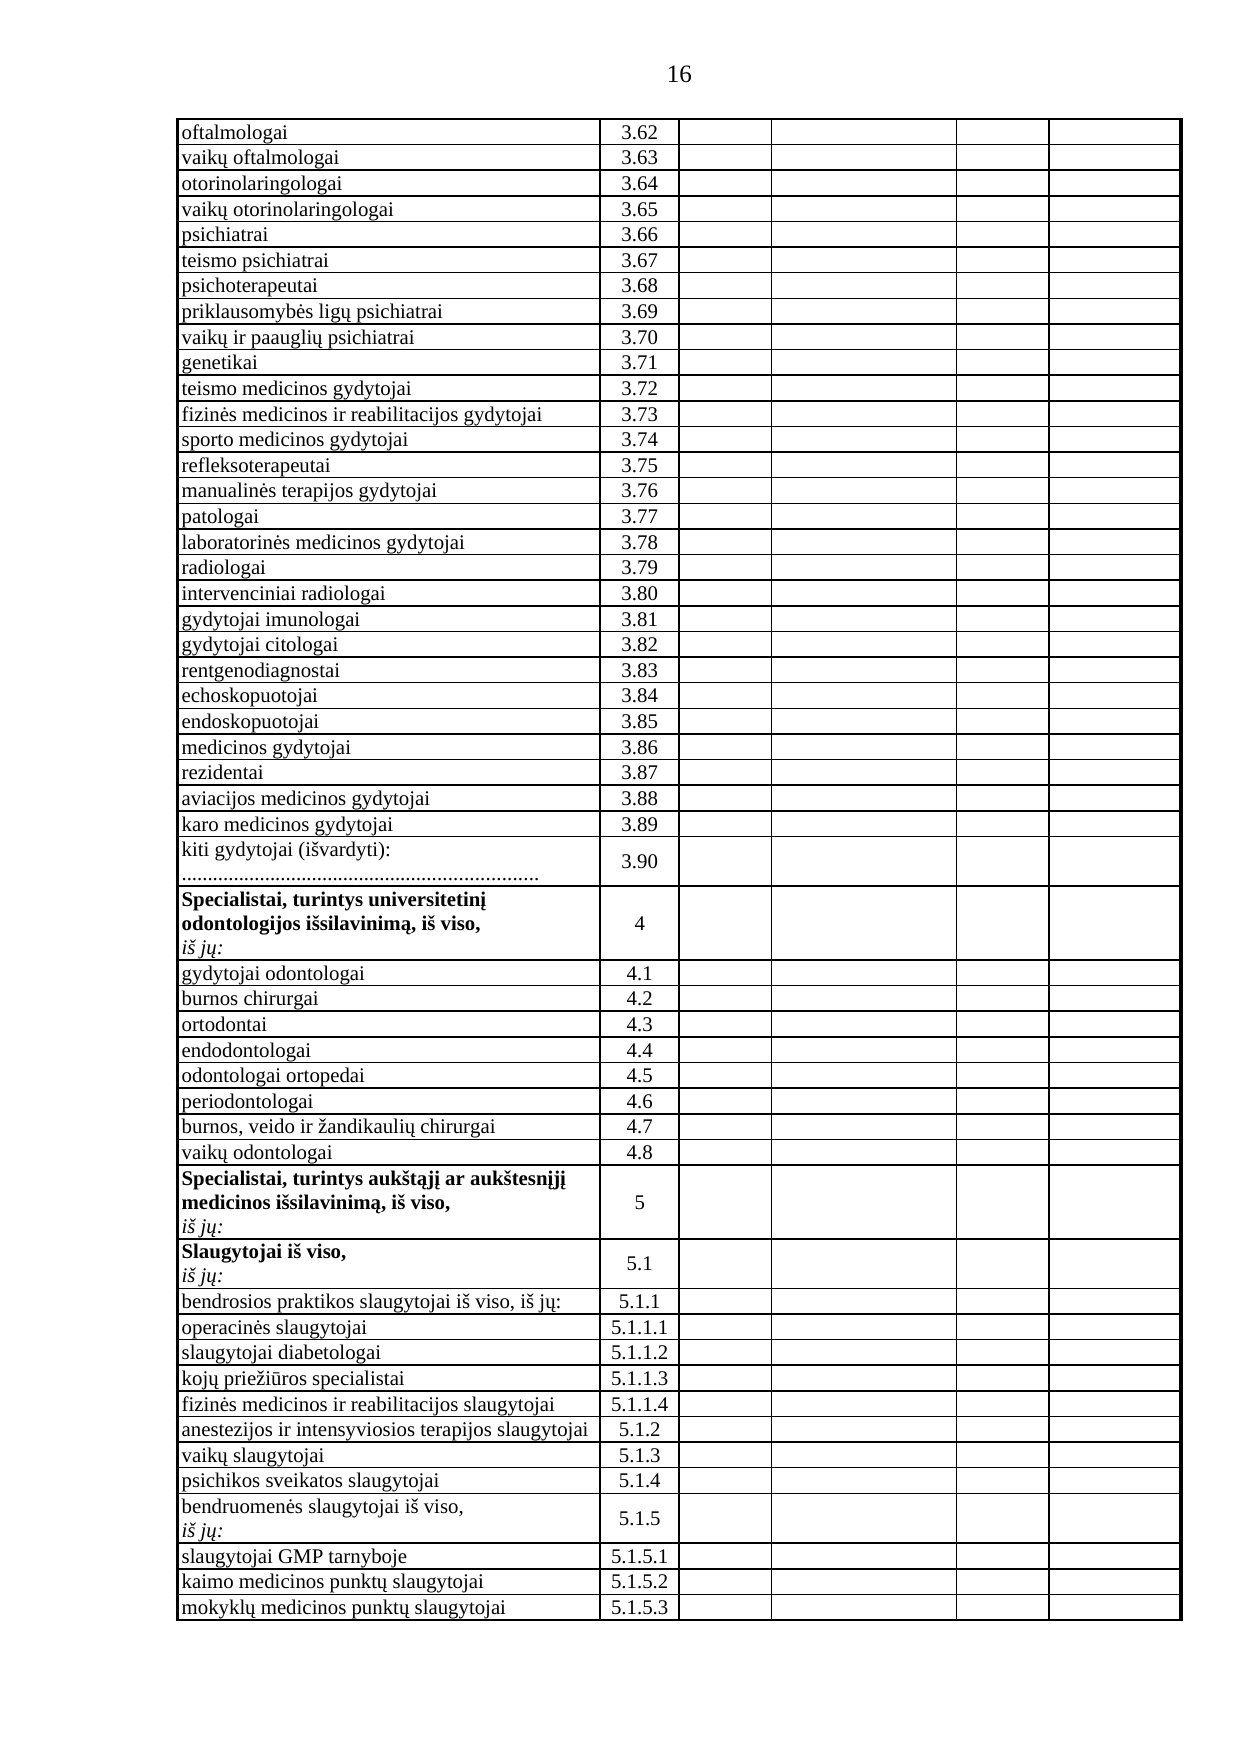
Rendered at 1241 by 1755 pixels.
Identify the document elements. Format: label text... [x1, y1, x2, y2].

table_cell [772, 735, 776, 759]
table_cell [957, 658, 961, 682]
table_cell [772, 1468, 776, 1492]
table_cell [957, 530, 961, 554]
table_cell [772, 222, 776, 246]
table_cell [772, 1240, 956, 1287]
table_cell [957, 1392, 961, 1416]
table_cell 5.1.5 [601, 1494, 678, 1542]
table_cell [767, 1038, 771, 1062]
table_cell [767, 1089, 771, 1113]
table_cell [772, 683, 776, 707]
table_cell [772, 1063, 776, 1087]
table_cell [957, 350, 961, 374]
table_cell [767, 248, 771, 272]
table_cell [772, 325, 776, 349]
table_cell [952, 299, 956, 323]
table_cell [957, 961, 961, 985]
table_cell [952, 1063, 956, 1087]
table_cell [952, 986, 956, 1010]
table_cell [767, 1544, 771, 1568]
table_cell [767, 145, 771, 169]
table_cell [952, 1012, 956, 1036]
table_cell [680, 1240, 771, 1287]
table_cell [957, 145, 961, 169]
table_cell [767, 1115, 771, 1138]
table_cell [772, 887, 956, 959]
table_cell [772, 248, 776, 272]
table_cell [772, 1089, 776, 1113]
table_cell [952, 273, 956, 297]
table_cell [772, 171, 776, 195]
table_cell [952, 197, 956, 221]
table_cell [957, 581, 961, 605]
table_cell [957, 1115, 961, 1138]
table_cell [772, 376, 776, 400]
table_cell [957, 171, 961, 195]
table_cell [952, 350, 956, 374]
table_cell [767, 504, 771, 528]
table_cell [957, 273, 961, 297]
table_cell [767, 1417, 771, 1441]
table_cell [957, 197, 961, 221]
table_cell [772, 1544, 776, 1568]
table_cell [957, 887, 1048, 959]
table_cell 3.90 [601, 837, 678, 885]
table_cell [1050, 837, 1179, 885]
table_cell [767, 530, 771, 554]
table_cell [952, 171, 956, 195]
table_cell [767, 273, 771, 297]
table_cell [957, 760, 961, 784]
table_cell [767, 581, 771, 605]
table_cell [957, 1063, 961, 1087]
table_cell [1050, 1166, 1179, 1238]
table_cell [952, 504, 956, 528]
table_cell [952, 376, 956, 400]
table_cell [767, 683, 771, 707]
table_cell [772, 1494, 956, 1542]
table_cell [957, 1595, 961, 1619]
table_cell [952, 786, 956, 810]
table_cell [952, 1315, 956, 1339]
table_cell [952, 961, 956, 985]
table_cell [767, 961, 771, 985]
table_cell [772, 760, 776, 784]
table_cell [952, 402, 956, 426]
table_cell [767, 350, 771, 374]
table_cell [957, 1166, 1048, 1238]
table_cell [767, 427, 771, 451]
table_cell [957, 376, 961, 400]
table_cell [772, 1340, 776, 1364]
table_cell [772, 1443, 776, 1467]
table_cell [767, 1315, 771, 1339]
table_cell [952, 1140, 956, 1164]
table_cell [767, 376, 771, 400]
table_cell [767, 197, 771, 221]
table_cell [767, 735, 771, 759]
table_cell [772, 786, 776, 810]
table_cell [767, 120, 771, 144]
table_cell [952, 1595, 956, 1619]
table_cell [767, 632, 771, 656]
table_cell [772, 1115, 776, 1138]
table_cell [952, 581, 956, 605]
table_cell [957, 1443, 961, 1467]
table_cell [952, 760, 956, 784]
table_cell [772, 1012, 776, 1036]
table_cell [680, 1494, 771, 1542]
table_cell [952, 683, 956, 707]
table_cell [767, 786, 771, 810]
table_cell [957, 986, 961, 1010]
table_cell [772, 1392, 776, 1416]
table_cell [952, 453, 956, 477]
table_cell [772, 812, 776, 836]
table_cell [772, 837, 956, 885]
table_cell [952, 555, 956, 579]
table_cell [952, 709, 956, 733]
table_cell [952, 1038, 956, 1062]
table_cell [767, 1289, 771, 1313]
table_cell [952, 145, 956, 169]
table_cell [767, 709, 771, 733]
table_cell [952, 1570, 956, 1593]
table_cell [767, 658, 771, 682]
table_cell [957, 299, 961, 323]
table_cell [957, 1089, 961, 1113]
table_cell [952, 325, 956, 349]
table_cell [957, 735, 961, 759]
table_cell [772, 273, 776, 297]
table_cell [767, 453, 771, 477]
table_cell [957, 1544, 961, 1568]
table_cell [952, 1392, 956, 1416]
table_cell [957, 222, 961, 246]
table_cell [767, 1012, 771, 1036]
table_cell [952, 735, 956, 759]
table_cell [952, 1340, 956, 1364]
table_cell [957, 1012, 961, 1036]
table_cell [772, 530, 776, 554]
table_cell [957, 325, 961, 349]
table_cell [772, 145, 776, 169]
table_cell [952, 1443, 956, 1467]
table_cell [952, 1544, 956, 1568]
table_cell [772, 402, 776, 426]
table_cell [767, 1443, 771, 1467]
table_cell [772, 555, 776, 579]
table_cell [767, 760, 771, 784]
table_cell [767, 1340, 771, 1364]
table_cell [680, 837, 771, 885]
table_cell [772, 1417, 776, 1441]
table_cell [767, 986, 771, 1010]
table_cell [1050, 1240, 1179, 1287]
table_cell [957, 1417, 961, 1441]
table_cell [957, 1240, 1048, 1287]
table_cell [767, 171, 771, 195]
table_cell [772, 120, 776, 144]
table_cell [1050, 1494, 1179, 1542]
table_cell [952, 1417, 956, 1441]
table_cell [952, 1089, 956, 1113]
table_cell [957, 1570, 961, 1593]
table_cell [957, 402, 961, 426]
table_cell [772, 1570, 776, 1593]
table_cell [767, 555, 771, 579]
table_cell [767, 299, 771, 323]
table_cell [952, 1468, 956, 1492]
table_cell [767, 1392, 771, 1416]
table_cell [957, 120, 961, 144]
table_cell [767, 402, 771, 426]
table_cell [957, 1289, 961, 1313]
table_cell [957, 1315, 961, 1339]
table_cell [957, 478, 961, 502]
table_cell 5 [601, 1166, 678, 1238]
table_cell [957, 504, 961, 528]
table_cell [952, 812, 956, 836]
table_cell [772, 632, 776, 656]
table_cell [772, 961, 776, 985]
table_cell [957, 1494, 1048, 1542]
table_cell [952, 248, 956, 272]
table_cell [772, 658, 776, 682]
table_cell [957, 709, 961, 733]
table_cell [772, 1366, 776, 1390]
table_cell [772, 299, 776, 323]
table_cell [957, 1038, 961, 1062]
table_cell [772, 350, 776, 374]
table_cell [680, 887, 771, 959]
table_cell [952, 607, 956, 631]
table_cell [952, 530, 956, 554]
table_cell [952, 427, 956, 451]
table_cell [957, 1366, 961, 1390]
table_cell [957, 632, 961, 656]
table_cell [772, 1289, 776, 1313]
table_cell [767, 1063, 771, 1087]
table_cell [772, 453, 776, 477]
table_cell [772, 1166, 956, 1238]
table_cell [772, 504, 776, 528]
table_cell [957, 1468, 961, 1492]
table_cell [957, 607, 961, 631]
table_cell [772, 709, 776, 733]
table_cell 4 [601, 887, 678, 959]
table_cell [957, 453, 961, 477]
table_cell [767, 222, 771, 246]
table_cell [952, 632, 956, 656]
table_cell 5.1 [601, 1240, 678, 1287]
table_cell [772, 986, 776, 1010]
table_cell [767, 325, 771, 349]
table_cell [772, 1038, 776, 1062]
table_cell [957, 683, 961, 707]
table_cell [767, 1595, 771, 1619]
table_cell [957, 812, 961, 836]
table_cell [952, 1115, 956, 1138]
table_cell [772, 427, 776, 451]
table_cell [952, 222, 956, 246]
table_cell [767, 1468, 771, 1492]
table_cell [772, 1595, 776, 1619]
table_cell [767, 1366, 771, 1390]
table_cell [957, 248, 961, 272]
table_cell [772, 478, 776, 502]
table_cell [767, 607, 771, 631]
table_cell [957, 427, 961, 451]
table_cell [772, 607, 776, 631]
table_cell [957, 1340, 961, 1364]
table_cell [957, 837, 1048, 885]
table_cell [767, 1570, 771, 1593]
table_cell [680, 1166, 771, 1238]
table_cell [952, 1366, 956, 1390]
table_cell [767, 478, 771, 502]
table_cell [952, 478, 956, 502]
table_cell [772, 1140, 776, 1164]
table_cell [772, 1315, 776, 1339]
table_cell [952, 120, 956, 144]
table_cell [772, 197, 776, 221]
table_cell [952, 1289, 956, 1313]
table_cell [767, 1140, 771, 1164]
table_cell [767, 812, 771, 836]
table_cell [957, 786, 961, 810]
table_cell [952, 658, 956, 682]
table_cell [957, 555, 961, 579]
table_cell [772, 581, 776, 605]
table_cell [1050, 887, 1179, 959]
table_cell [957, 1140, 961, 1164]
